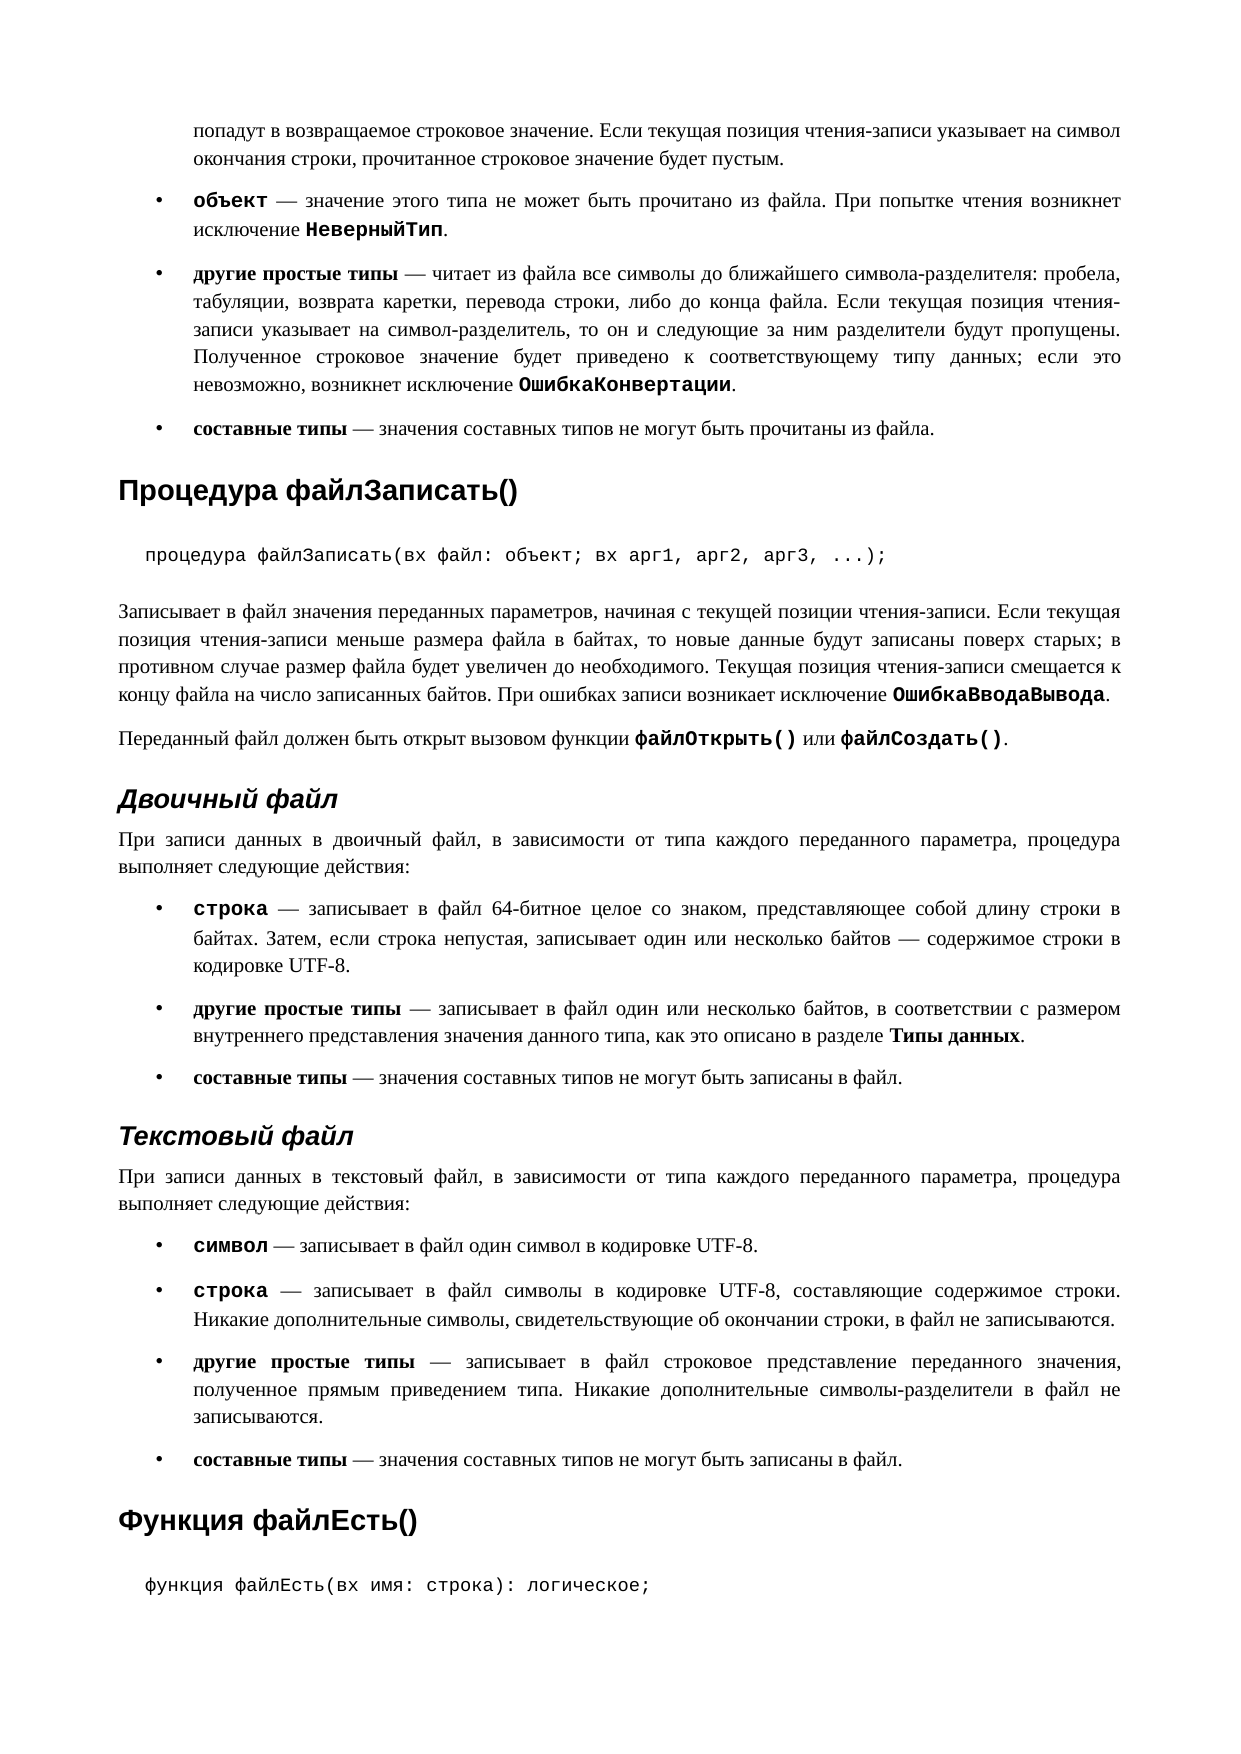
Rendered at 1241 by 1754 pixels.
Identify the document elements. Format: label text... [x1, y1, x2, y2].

list составные типы — значения составных типов не могут быть записаны в файл. [156, 1446, 1122, 1471]
list строка — записывает в файл 64-битное целое со знаком, представляющее собой длину строки в байтах. Затем, если строка непустая, записывает один или несколько байтов — содержимое строки в кодировке UTF-8. [156, 896, 1122, 977]
list строка — записывает в файл символы в кодировке UTF-8, составляющие содержимое строки. Никакие дополнительные символы, свидетельствующие об окончании строки, в файл не записываются. [156, 1278, 1122, 1331]
text функция файлЕсть(вх имя: строка): логическое; [136, 1567, 1104, 1606]
text При записи данных в текстовый файл, в зависимости от типа каждого переданного параметра, процедура выполняет следующие действия: [118, 1164, 1122, 1215]
list составные типы — значения составных типов не могут быть прочитаны из файла. [156, 416, 1122, 440]
subtitle Функция файлЕсть() [118, 1503, 1122, 1537]
list другие простые типы — записывает в файл строковое представление переданного значения, полученное прямым приведением типа. Никакие дополнительные символы-разделители в файл не записываются. [156, 1349, 1122, 1428]
text При записи данных в двоичный файл, в зависимости от типа каждого переданного параметра, процедура выполняет следующие действия: [118, 827, 1122, 878]
text Записывает в файл значения переданных параметров, начиная с текущей позиции чтения-записи. Если текущая позиция чтения-записи меньше размера файла в байтах, то новые данные будут записаны поверх старых; в противном случае размер файла будет увеличен до необходимого. Текущая позиция чтения-записи смещается к концу файла на число записанных байтов. При ошибках записи возникает исключение ОшибкаВводаВывода. [118, 599, 1122, 708]
list символ — записывает в файл один символ в кодировке UTF-8. [156, 1233, 1122, 1259]
subtitle Процедура файлЗаписать() [118, 473, 1122, 506]
text процедура файлЗаписать(вх файл: объект; вх арг1, арг2, арг3, ...); [136, 536, 1104, 575]
list попадут в возвращаемое строковое значение. Если текущая позиция чтения-записи указывает на символ окончания строки, прочитанное строковое значение будет пустым. [156, 118, 1122, 170]
list составные типы — значения составных типов не могут быть записаны в файл. [156, 1065, 1122, 1089]
list другие простые типы — записывает в файл один или несколько байтов, в соответствии с размером внутреннего представления значения данного типа, как это описано в разделе Типы данных. [156, 995, 1122, 1047]
list другие простые типы — читает из файла все символы до ближайшего символа-разделителя: пробела, табуляции, возврата каретки, перевода строки, либо до конца файла. Если текущая позиция чтения-записи указывает на символ-разделитель, то он и следующие за ним разделители будут пропущены. Полученное строковое значение будет приведено к соответствующему типу данных; если это невозможно, возникнет исключение ОшибкаКонвертации. [156, 261, 1122, 397]
subtitle Текстовый файл [118, 1120, 1122, 1151]
text Переданный файл должен быть открыт вызовом функции файлОткрыть() или файлСоздать(). [118, 726, 1122, 752]
subtitle Двоичный файл [118, 783, 1122, 814]
list объект — значение этого типа не может быть прочитано из файла. При попытке чтения возникнет исключение НеверныйТип. [156, 188, 1122, 243]
